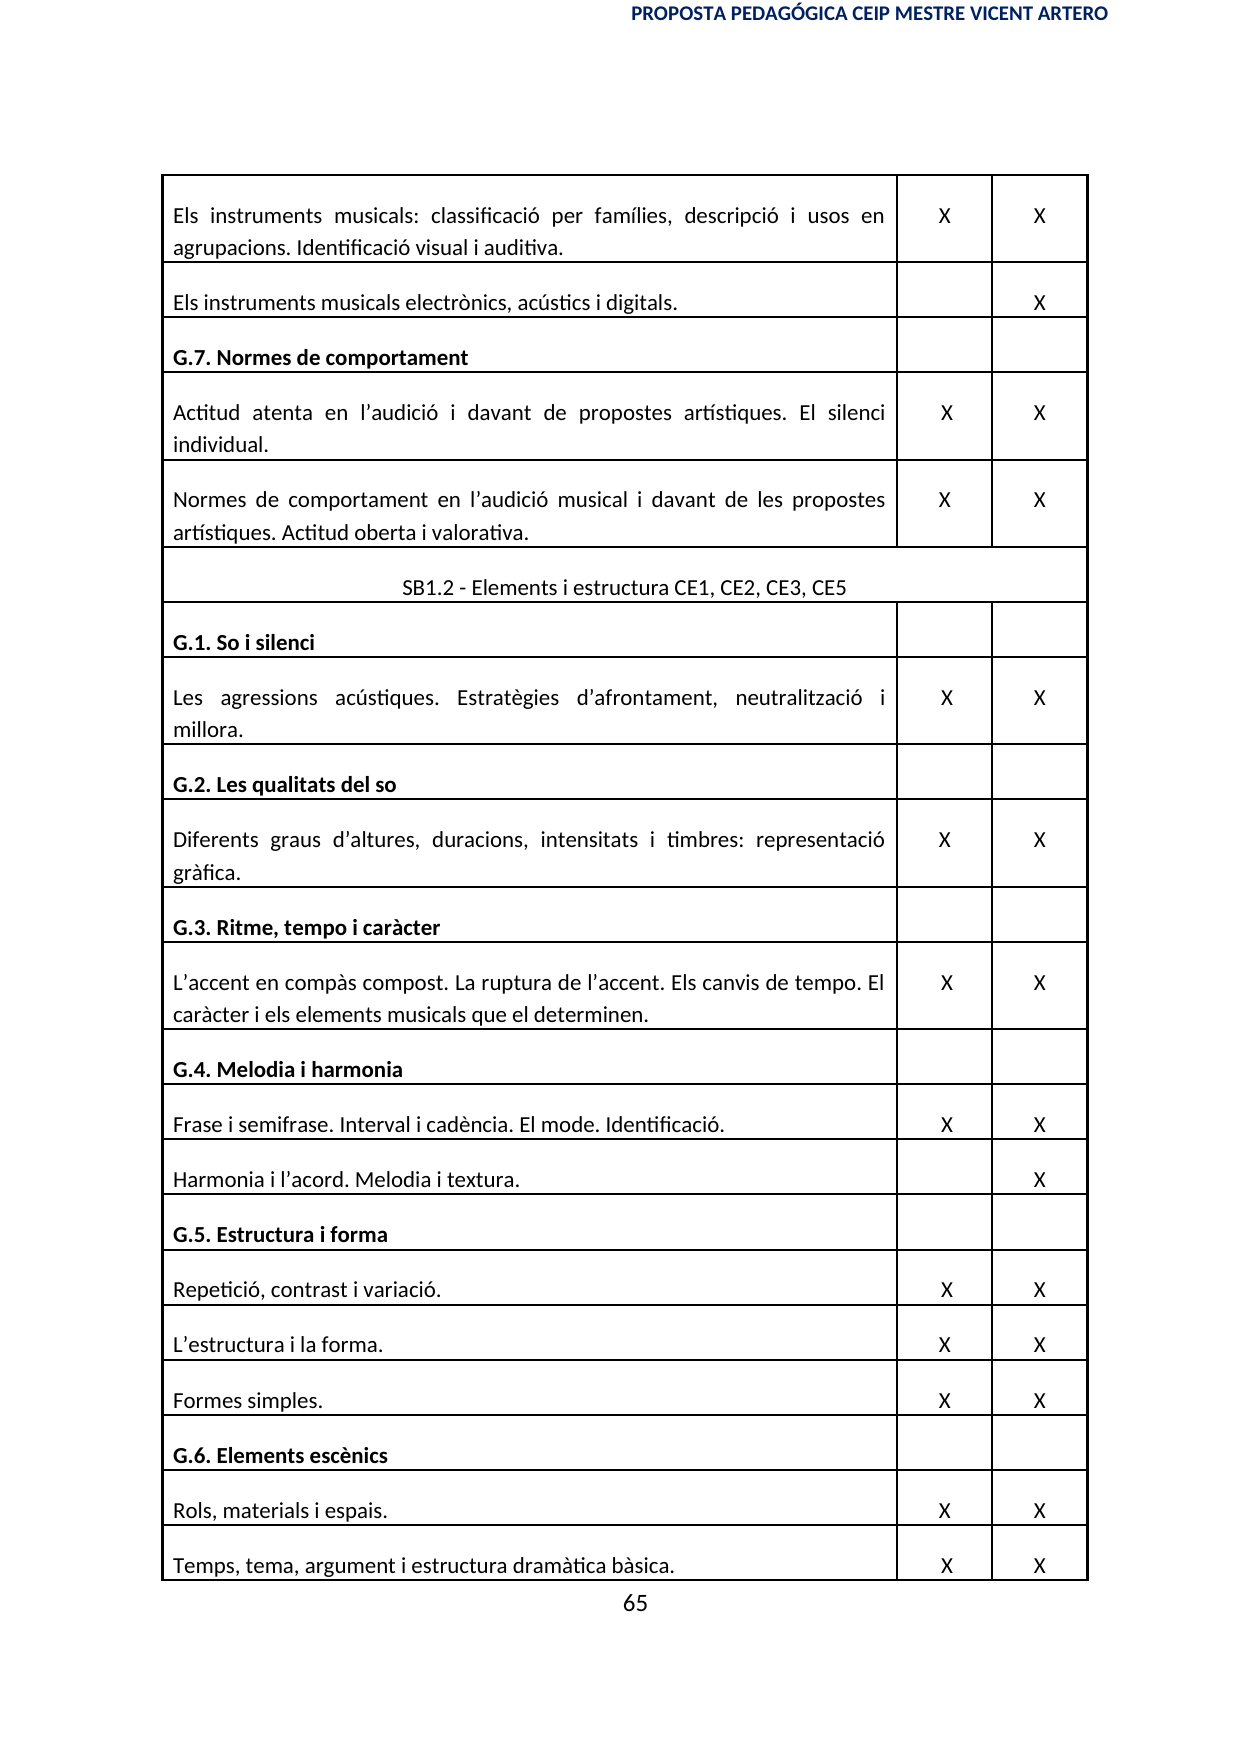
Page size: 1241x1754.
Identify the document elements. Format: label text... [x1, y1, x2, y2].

table_cell X [993, 373, 1086, 458]
table_cell X [993, 1306, 1086, 1359]
table_cell G.7. Normes de comportament [164, 318, 896, 371]
table_cell X [898, 1085, 991, 1138]
table_cell Els instruments musicals: classificació per famílies, descripció i usos en agrupacions. Identificació visual i auditiva. [164, 176, 896, 261]
table_cell L’accent en compàs compost. La ruptura de l’accent. Els canvis de tempo. El caràcter i els elements musicals que el determinen. [164, 943, 896, 1028]
table_cell X [993, 1251, 1086, 1303]
table_cell Rols, materials i espais. [164, 1471, 896, 1524]
table_cell X [898, 1526, 991, 1579]
table_cell X [993, 1526, 1086, 1579]
table_cell G.2. Les qualitats del so [164, 745, 896, 798]
table_cell Frase i semifrase. Interval i cadència. El mode. Identificació. [164, 1085, 896, 1138]
table_cell SB1.2 - Elements i estructura CE1, CE2, CE3, CE5 [164, 548, 1086, 601]
table_cell X [898, 1251, 991, 1303]
table_cell G.3. Ritme, tempo i caràcter [164, 888, 896, 941]
table_cell X [898, 1471, 991, 1524]
table_cell X [993, 1140, 1086, 1193]
table_cell Temps, tema, argument i estructura dramàtica bàsica. [164, 1526, 896, 1579]
table_cell X [898, 461, 991, 546]
table_cell G.1. So i silenci [164, 603, 896, 656]
table_cell Harmonia i l’acord. Melodia i textura. [164, 1140, 896, 1193]
table_cell [993, 888, 1086, 941]
table_cell X [993, 800, 1086, 886]
table_cell [898, 745, 991, 798]
table_cell X [993, 263, 1086, 316]
table_cell X [993, 176, 1086, 261]
table_cell Normes de comportament en l’audició musical i davant de les propostes artístiques. Actitud oberta i valorativa. [164, 461, 896, 546]
table_cell X [993, 1085, 1086, 1138]
table_cell X [898, 373, 991, 458]
table_cell X [993, 943, 1086, 1028]
table_cell Repetició, contrast i variació. [164, 1251, 896, 1303]
table_cell [898, 1416, 991, 1469]
table_cell [898, 1140, 991, 1193]
table_cell X [898, 943, 991, 1028]
table_cell X [898, 658, 991, 743]
table_cell X [993, 1361, 1086, 1414]
table_cell X [993, 461, 1086, 546]
table_cell X [993, 1471, 1086, 1524]
table_cell [898, 263, 991, 316]
table_cell Formes simples. [164, 1361, 896, 1414]
table_cell [898, 1195, 991, 1248]
table_cell G.4. Melodia i harmonia [164, 1030, 896, 1083]
table_cell L’estructura i la forma. [164, 1306, 896, 1359]
table_cell [898, 888, 991, 941]
table_cell Les agressions acústiques. Estratègies d’afrontament, neutralització i millora. [164, 658, 896, 743]
table_cell X [898, 1306, 991, 1359]
table_cell [993, 745, 1086, 798]
table_cell X [898, 176, 991, 261]
table_cell [993, 603, 1086, 656]
table_cell G.6. Elements escènics [164, 1416, 896, 1469]
table_cell G.5. Estructura i forma [164, 1195, 896, 1248]
table_cell X [898, 1361, 991, 1414]
table_cell [898, 1030, 991, 1083]
table_cell [993, 1195, 1086, 1248]
table_cell Els instruments musicals electrònics, acústics i digitals. [164, 263, 896, 316]
table_cell [993, 318, 1086, 371]
table_cell X [993, 658, 1086, 743]
table_cell Actitud atenta en l’audició i davant de propostes artístiques. El silenci individual. [164, 373, 896, 458]
table_cell [898, 318, 991, 371]
table_cell Diferents graus d’altures, duracions, intensitats i timbres: representació gràfica. [164, 800, 896, 886]
table_cell X [898, 800, 991, 886]
table_cell [993, 1030, 1086, 1083]
table_cell [898, 603, 991, 656]
table_cell [993, 1416, 1086, 1469]
